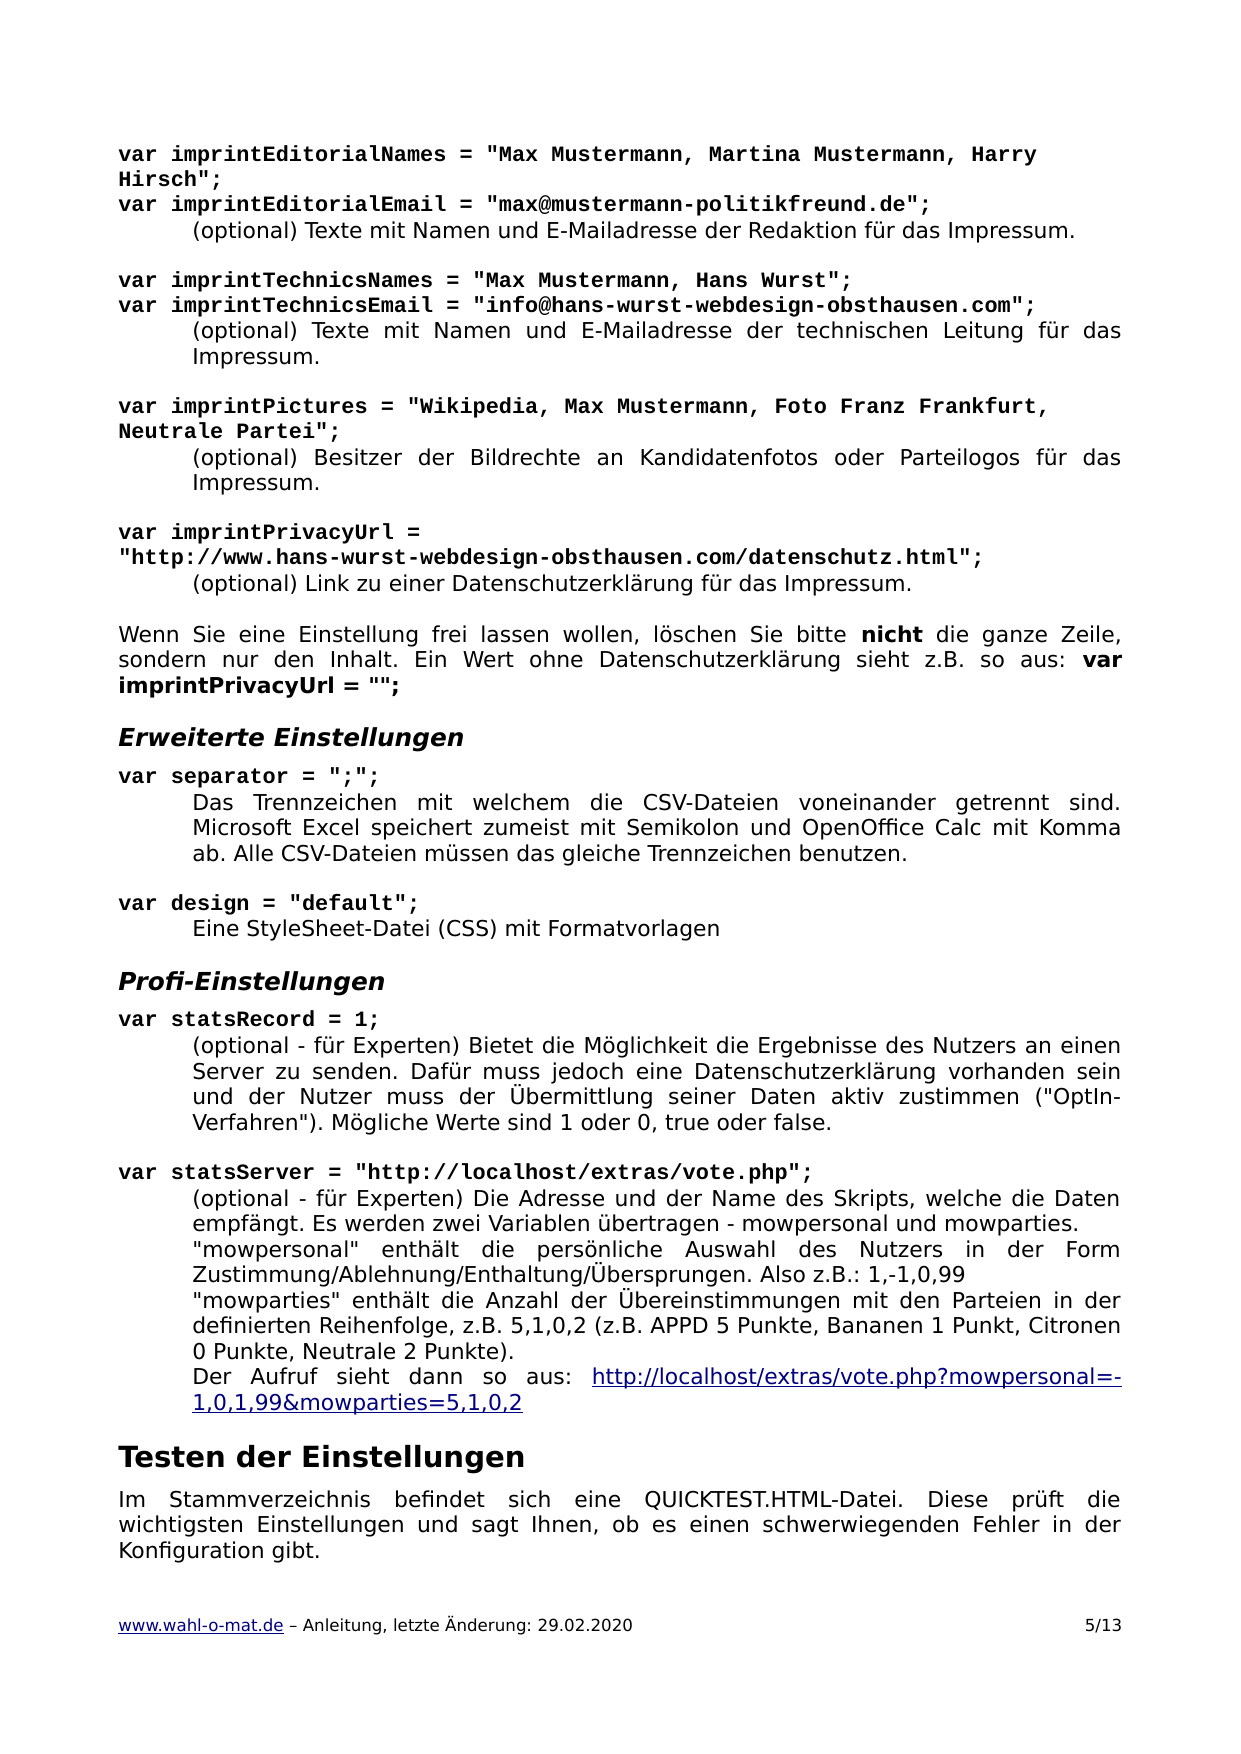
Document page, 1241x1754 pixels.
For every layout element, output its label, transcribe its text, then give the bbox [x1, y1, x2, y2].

subtitle Erweiterte Einstellungen [118, 723, 1122, 752]
text (optional) Link zu einer Datenschutzerklärung für das Impressum. [192, 571, 1122, 596]
text (optional - für Experten) Bietet die Möglichkeit die Ergebnisse des Nutzers an einen Server zu senden. Dafür muss jedoch eine Datenschutzerklärung vorhanden sein und der Nutzer muss der Übermittlung seiner Daten aktiv zustimmen ("OptIn-Verfahren"). Mögliche Werte sind 1 oder 0, true oder false. [192, 1033, 1122, 1135]
text var imprintTechnicsNames = "Max Mustermann, Hans Wurst"; [118, 269, 1122, 294]
text var statsRecord = 1; [118, 1008, 1122, 1033]
text "mowparties" enthält die Anzahl der Übereinstimmungen mit den Parteien in der definierten Reihenfolge, z.B. 5,1,0,2 (z.B. APPD 5 Punkte, Bananen 1 Punkt, Citronen 0 Punkte, Neutrale 2 Punkte). [192, 1288, 1122, 1364]
text (optional) Texte mit Namen und E-Mailadresse der technischen Leitung für das Impressum. [192, 319, 1122, 370]
text Der Aufruf sieht dann so aus: http://localhost/extras/vote.php?mowpersonal=-1,0,1,99&mowparties=5,1,0,2 [192, 1364, 1122, 1415]
text Im Stammverzeichnis befindet sich eine QUICKTEST.HTML-Datei. Diese prüft die wichtigsten Einstellungen und sagt Ihnen, ob es einen schwerwiegenden Fehler in der Konfiguration gibt. [118, 1487, 1122, 1563]
text Eine StyleSheet-Datei (CSS) mit Formatvorlagen [192, 917, 1122, 942]
text var separator = ";"; [118, 765, 1122, 790]
text var imprintEditorialNames = "Max Mustermann, Martina Mustermann, Harry Hirsch"; [118, 144, 1122, 193]
text (optional) Besitzer der Bildrechte an Kandidatenfotos oder Parteilogos für das Impressum. [192, 445, 1122, 496]
text var imprintTechnicsEmail = "info@hans-wurst-webdesign-obsthausen.com"; [118, 294, 1122, 319]
text var design = "default"; [118, 892, 1122, 917]
text var imprintPictures = "Wikipedia, Max Mustermann, Foto Franz Frankfurt, Neutrale Partei"; [118, 395, 1122, 445]
text var statsServer = "http://localhost/extras/vote.php"; [118, 1161, 1122, 1186]
text "mowpersonal" enthält die persönliche Auswahl des Nutzers in der Form Zustimmung/Ablehnung/Enthaltung/Übersprungen. Also z.B.: 1,-1,0,99 [192, 1237, 1122, 1288]
subtitle Testen der Einstellungen [118, 1440, 1122, 1474]
text (optional - für Experten) Die Adresse und der Name des Skripts, welche die Daten empfängt. Es werden zwei Variablen übertragen - mowpersonal und mowparties. [192, 1186, 1122, 1237]
text var imprintPrivacyUrl = "http://www.hans-wurst-webdesign-obsthausen.com/datenschutz.html"; [118, 521, 1122, 571]
text Wenn Sie eine Einstellung frei lassen wollen, löschen Sie bitte nicht die ganze Zeile, sondern nur den Inhalt. Ein Wert ohne Datenschutzerklärung sieht z.B. so aus: var imprintPrivacyUrl = ""; [118, 622, 1122, 698]
subtitle Profi-Einstellungen [118, 967, 1122, 996]
text (optional) Texte mit Namen und E-Mailadresse der Redaktion für das Impressum. [192, 218, 1122, 243]
text var imprintEditorialEmail = "max@mustermann-politikfreund.de"; [118, 193, 1122, 218]
text Das Trennzeichen mit welchem die CSV-Dateien voneinander getrennt sind. Microsoft Excel speichert zumeist mit Semikolon und OpenOffice Calc mit Komma ab. Alle CSV-Dateien müssen das gleiche Trennzeichen benutzen. [192, 790, 1122, 866]
